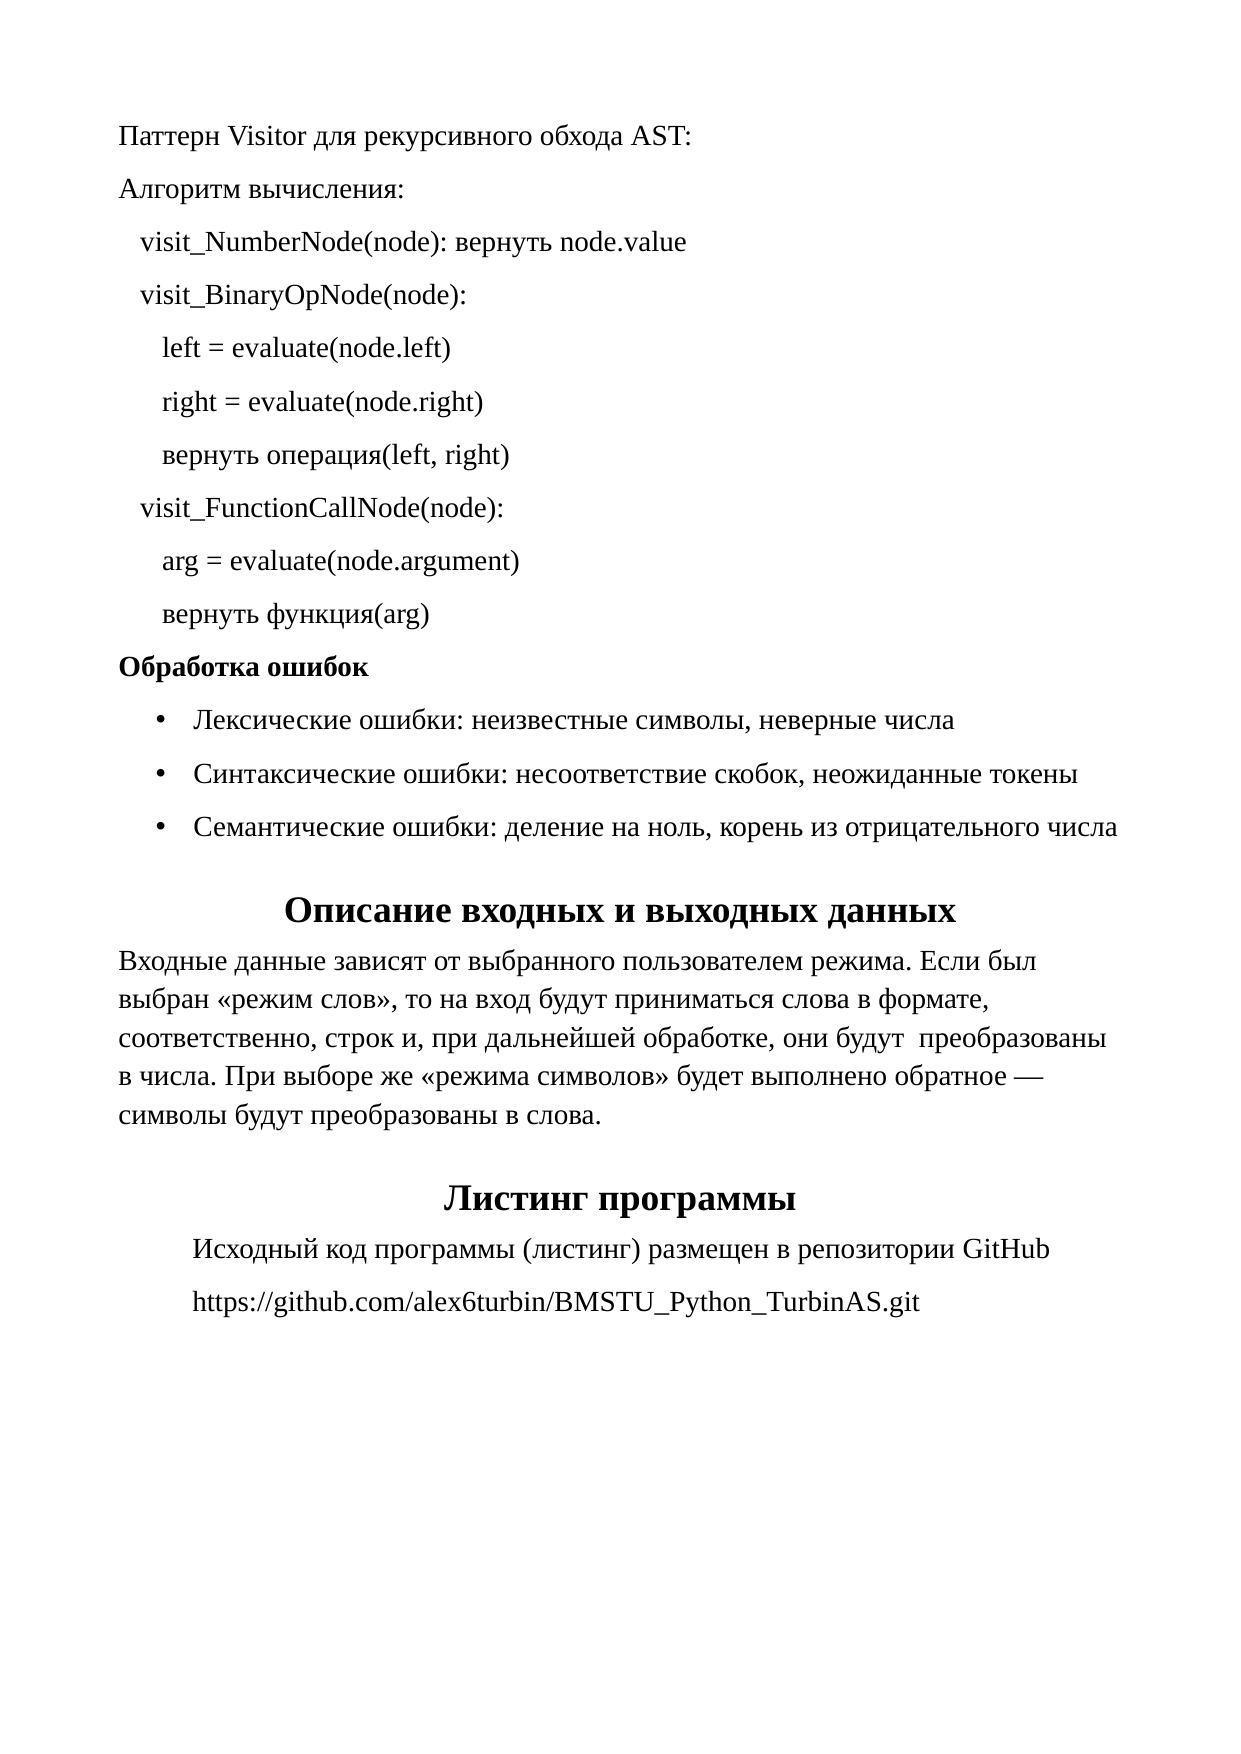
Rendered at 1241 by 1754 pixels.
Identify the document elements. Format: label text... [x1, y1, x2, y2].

subtitle Листинг программы [118, 1175, 1122, 1218]
text Алгоритм вычисления: [118, 171, 1122, 205]
text visit_BinaryOpNode(node): [118, 277, 1122, 311]
text right = evaluate(node.right) [118, 384, 1122, 417]
text visit_FunctionCallNode(node): [118, 490, 1122, 523]
list Лексические ошибки: неизвестные символы, неверные числа [156, 702, 1122, 736]
text Обработка ошибок [118, 649, 1122, 683]
text visit_NumberNode(node): вернуть node.value [118, 224, 1122, 258]
text arg = evaluate(node.argument) [118, 543, 1122, 577]
list Семантические ошибки: деление на ноль, корень из отрицательного числа [156, 809, 1122, 843]
text Исходный код программы (листинг) размещен в репозитории GitHub [118, 1231, 1122, 1264]
text Паттерн Visitor для рекурсивного обхода AST: [118, 118, 1122, 152]
subtitle Описание входных и выходных данных [118, 887, 1122, 930]
text Входные данные зависят от выбранного пользователем режима. Если был выбран «режим слов», то на вход будут приниматься слова в формате, соответственно, строк и, при дальнейшей обработке, они будут преобразованы в числа. При выборе же «режима символов» будет выполнено обратное — символы будут преобразованы в слова. [118, 943, 1122, 1131]
text https://github.com/alex6turbin/BMSTU_Python_TurbinAS.git [118, 1284, 1122, 1317]
list Синтаксические ошибки: несоответствие скобок, неожиданные токены [156, 756, 1122, 789]
text left = evaluate(node.left) [118, 331, 1122, 364]
text вернуть операция(left, right) [118, 437, 1122, 470]
text вернуть функция(arg) [118, 596, 1122, 630]
